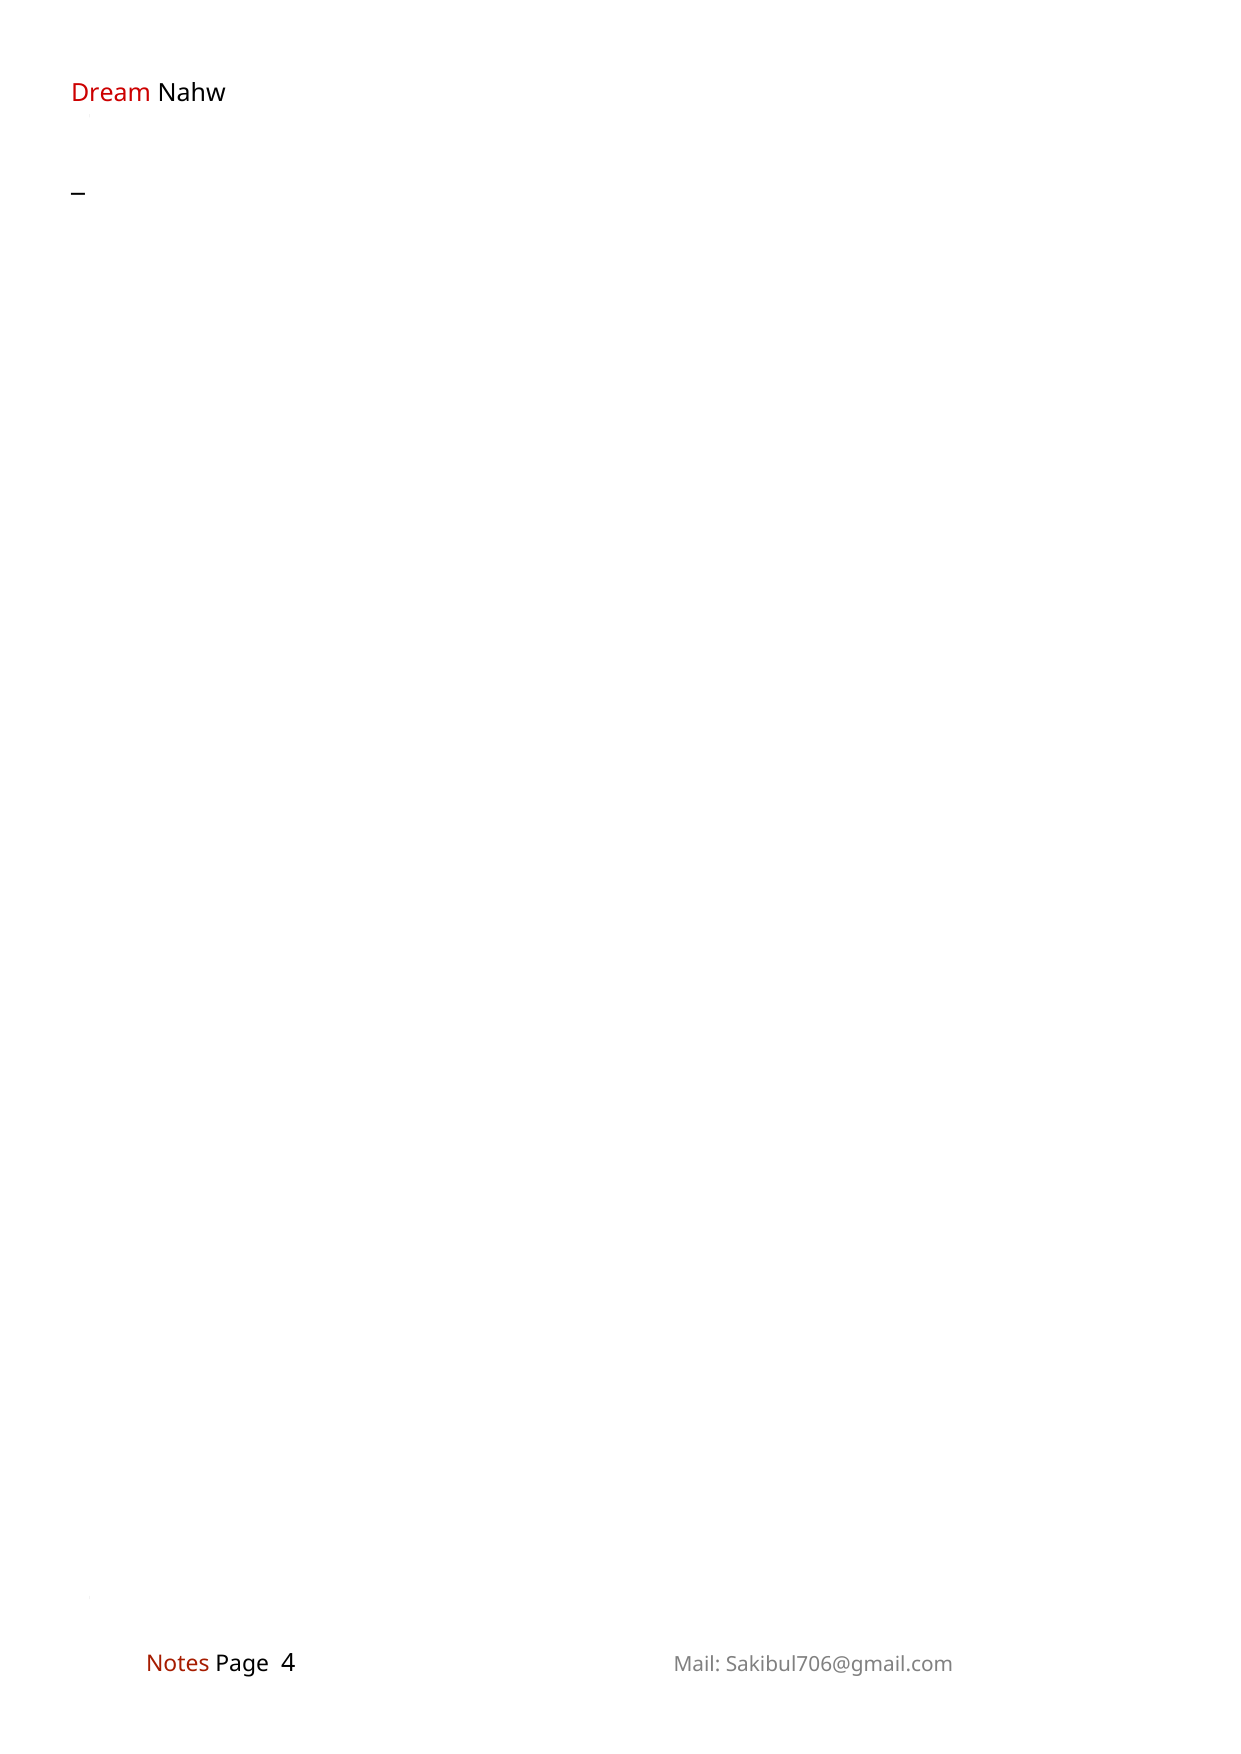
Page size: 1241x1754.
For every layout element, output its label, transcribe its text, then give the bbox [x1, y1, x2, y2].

text _ [71, 157, 1169, 199]
